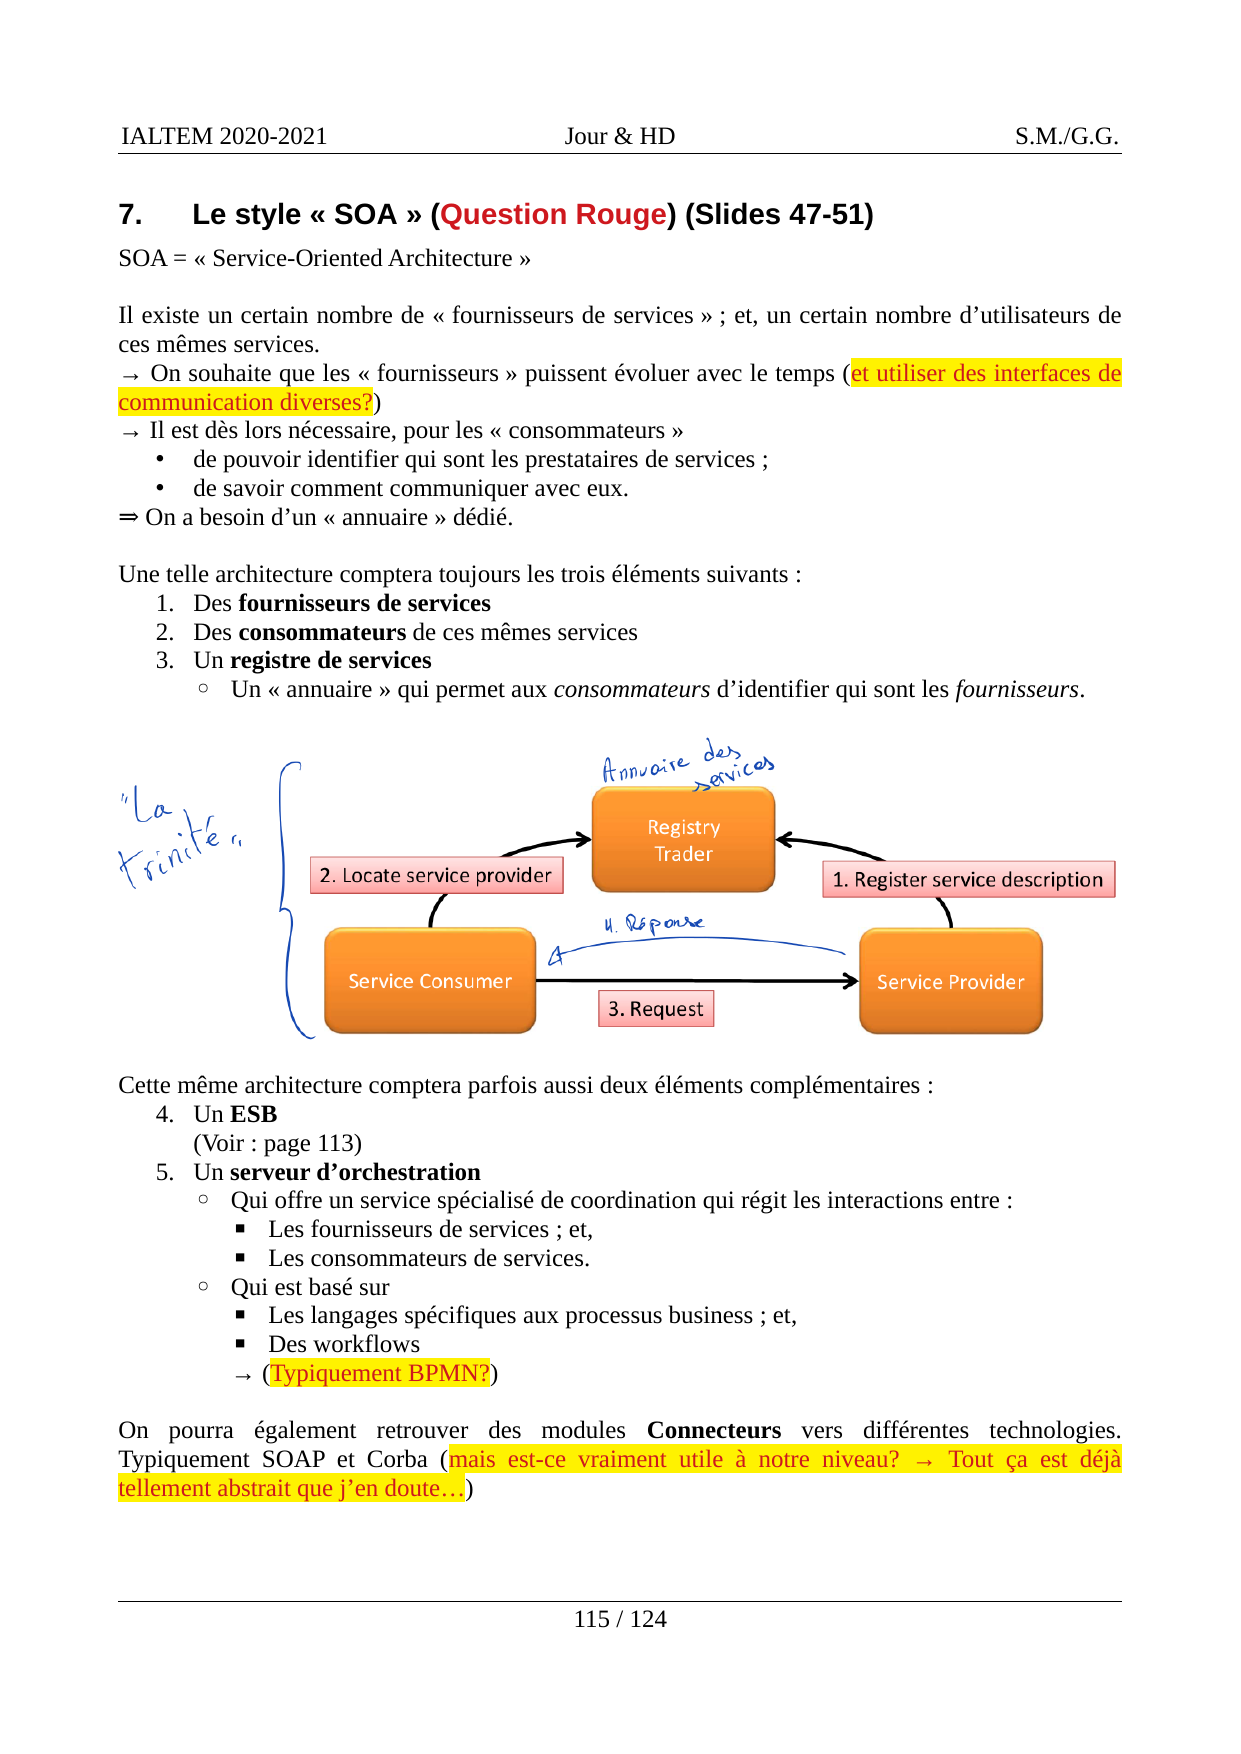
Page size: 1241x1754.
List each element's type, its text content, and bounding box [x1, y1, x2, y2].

picture [118, 731, 1123, 1042]
list Les fournisseurs de services ; et, [231, 1214, 1122, 1243]
list → (Typiquement BPMN?) [193, 1358, 1122, 1387]
text Cette même architecture comptera parfois aussi deux éléments complémentaires : [118, 1070, 1122, 1099]
list Des workflows [231, 1329, 1122, 1358]
list Les langages spécifiques aux processus business ; et, [231, 1300, 1122, 1329]
list Un ESB (Voir : page 113) [156, 1099, 1122, 1157]
text ⇒ On a besoin d’un « annuaire » dédié. [118, 502, 1122, 531]
text Une telle architecture comptera toujours les trois éléments suivants : [118, 559, 1122, 588]
list de savoir comment communiquer avec eux. [156, 473, 1122, 502]
text On pourra également retrouver des modules Connecteurs vers différentes technologies. Typiquement SOAP et Corba (mais est-ce vraiment utile à notre niveau? → Tout ça est déjà tellement abstrait que j’en doute…) [118, 1415, 1122, 1502]
list Les consommateurs de services. [231, 1243, 1122, 1272]
list Qui est basé sur [193, 1272, 1122, 1300]
text → Il est dès lors nécessaire, pour les « consommateurs » [118, 416, 1122, 444]
list Un registre de services [156, 646, 1122, 674]
text SOA = « Service-Oriented Architecture » [118, 243, 1122, 272]
list Qui offre un service spécialisé de coordination qui régit les interactions entre : [193, 1185, 1122, 1214]
text Il existe un certain nombre de « fournisseurs de services » ; et, un certain nombre d’utilisateurs de ces mêmes services. [118, 301, 1122, 358]
list Des fournisseurs de services [156, 588, 1122, 617]
list Des consommateurs de ces mêmes services [156, 617, 1122, 646]
subtitle Le style « SOA » (Question Rouge) (Slides 47-51) [118, 197, 1122, 231]
text → On souhaite que les « fournisseurs » puissent évoluer avec le temps (et utiliser des interfaces de communication diverses?) [118, 358, 1122, 416]
list de pouvoir identifier qui sont les prestataires de services ; [156, 444, 1122, 473]
list Un « annuaire » qui permet aux consommateurs d’identifier qui sont les fournisseurs. [193, 674, 1122, 703]
list Un serveur d’orchestration [156, 1157, 1122, 1185]
